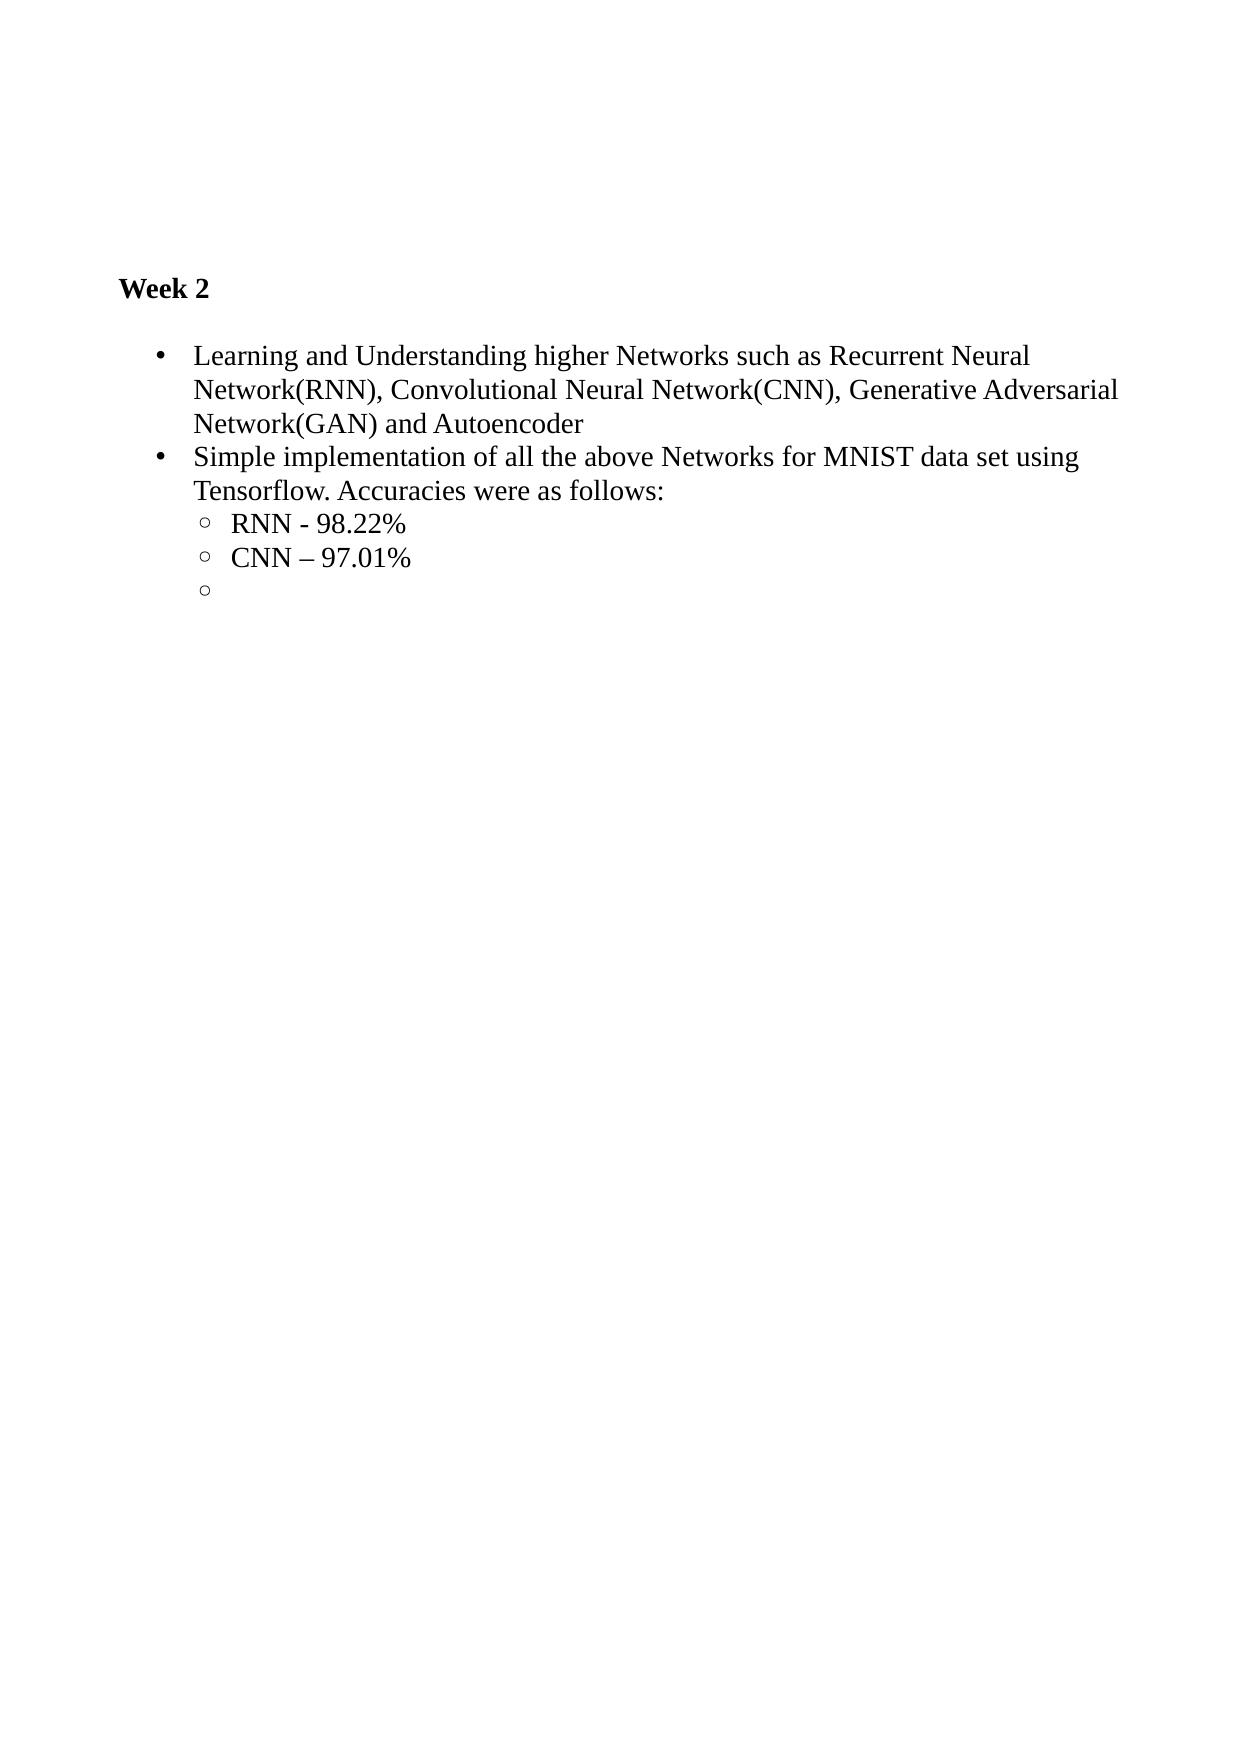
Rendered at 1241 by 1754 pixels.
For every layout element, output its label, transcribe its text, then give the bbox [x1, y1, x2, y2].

list CNN – 97.01% [193, 540, 1122, 574]
list Learning and Understanding higher Networks such as Recurrent Neural Network(RNN), Convolutional Neural Network(CNN), Generative Adversarial Network(GAN) and Autoencoder [156, 338, 1122, 439]
text Week 2 [118, 271, 1122, 305]
list Simple implementation of all the above Networks for MNIST data set using Tensorflow. Accuracies were as follows: [156, 439, 1122, 506]
list RNN - 98.22% [193, 506, 1122, 540]
